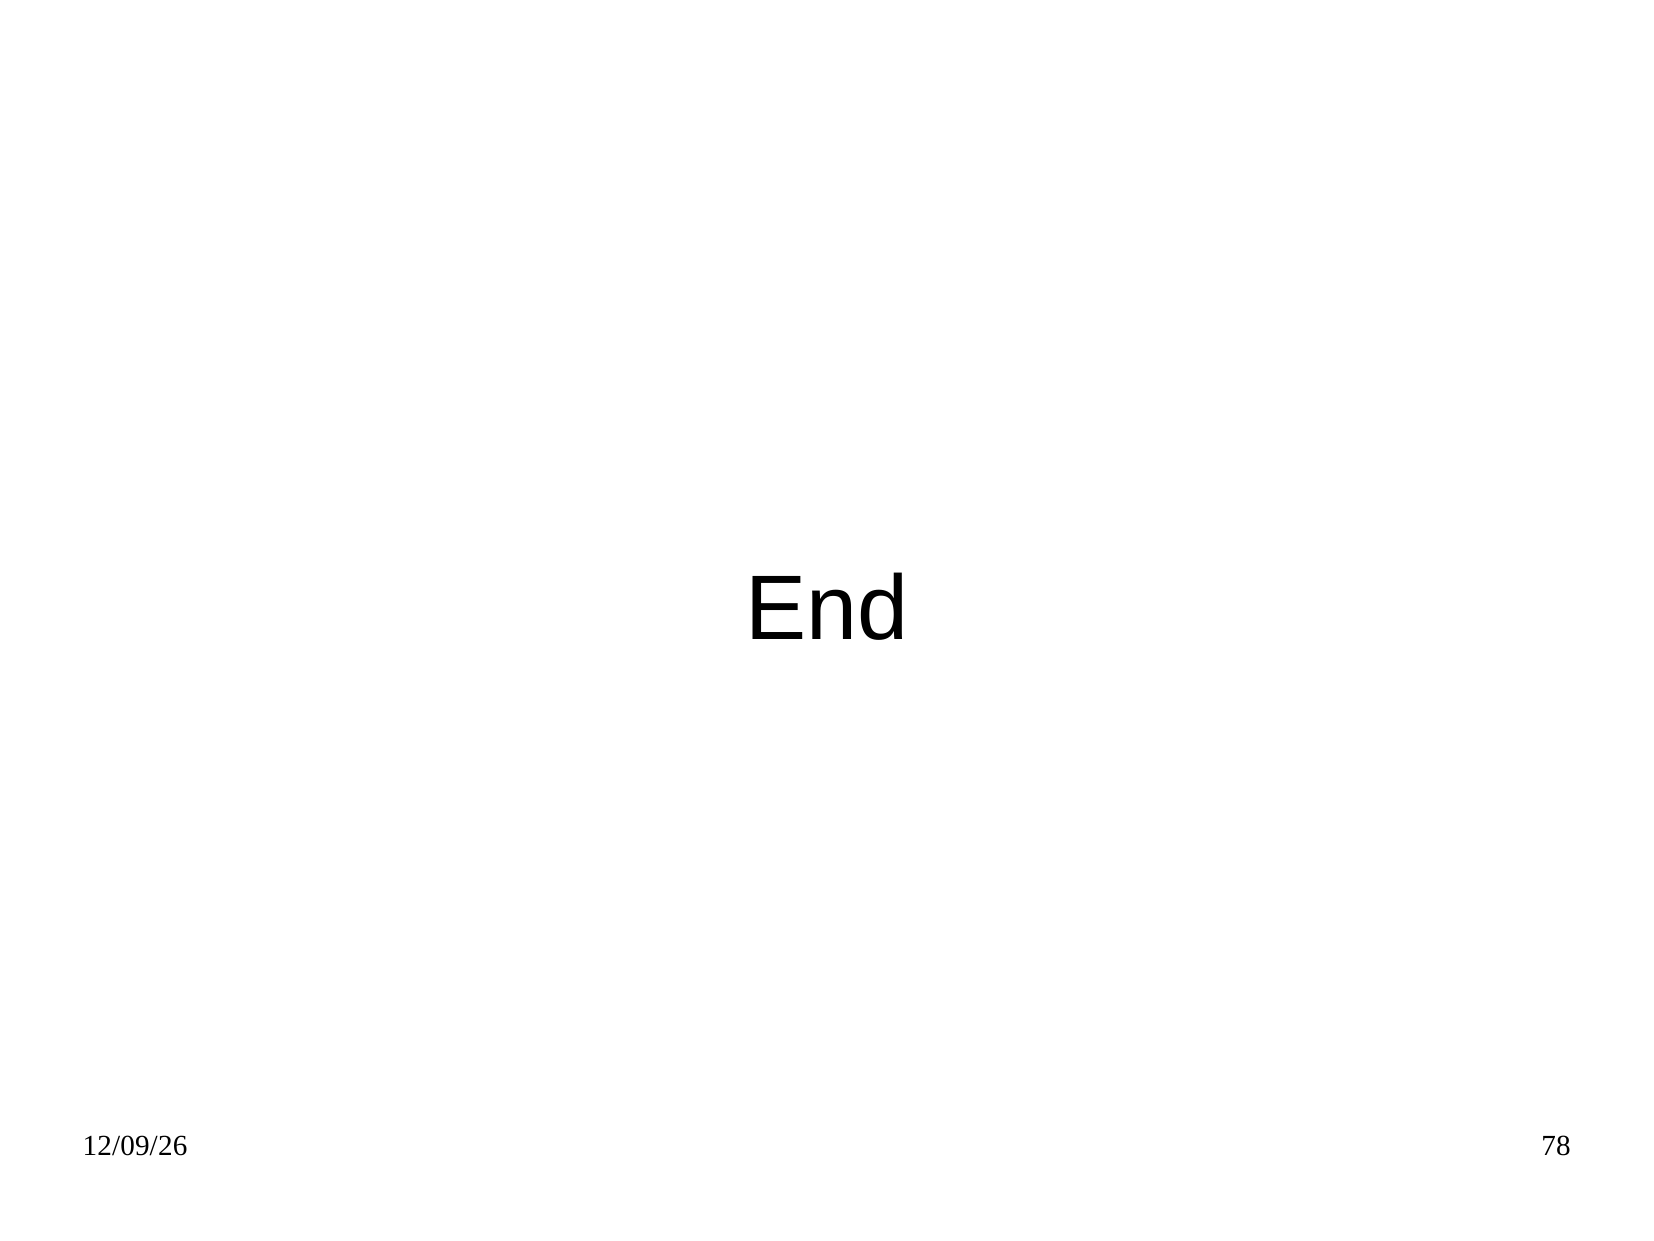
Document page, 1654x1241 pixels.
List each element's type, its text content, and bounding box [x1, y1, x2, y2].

title End [82, 504, 1571, 712]
